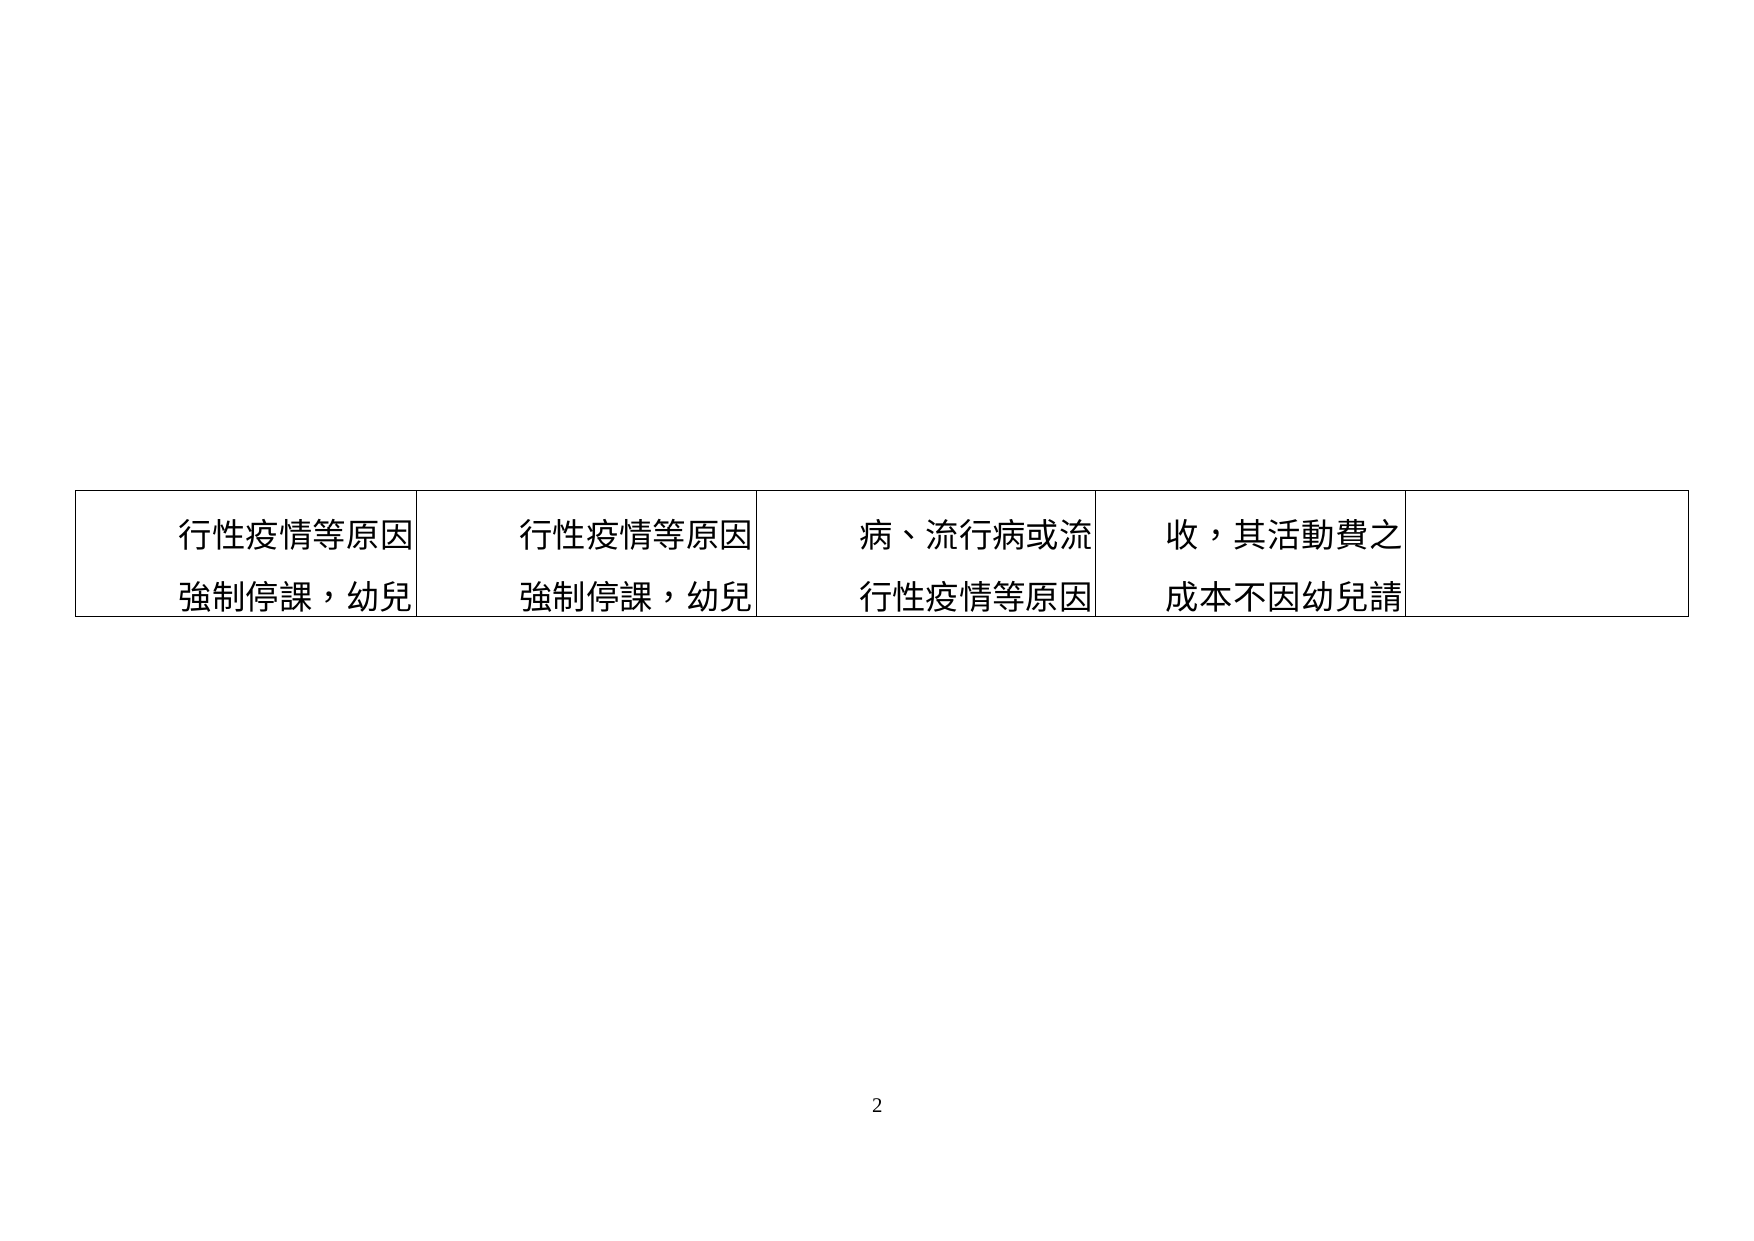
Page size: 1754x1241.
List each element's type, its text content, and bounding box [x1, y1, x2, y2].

table_cell 行性疫情等原因強制停課，幼兒 [417, 491, 756, 616]
table_cell 病、流行病或流行性疫情等原因 [757, 491, 1095, 616]
table_cell [1406, 491, 1688, 616]
table_cell 收，其活動費之成本不因幼兒請 [1096, 491, 1405, 616]
table_cell 行性疫情等原因強制停課，幼兒 [76, 491, 416, 616]
